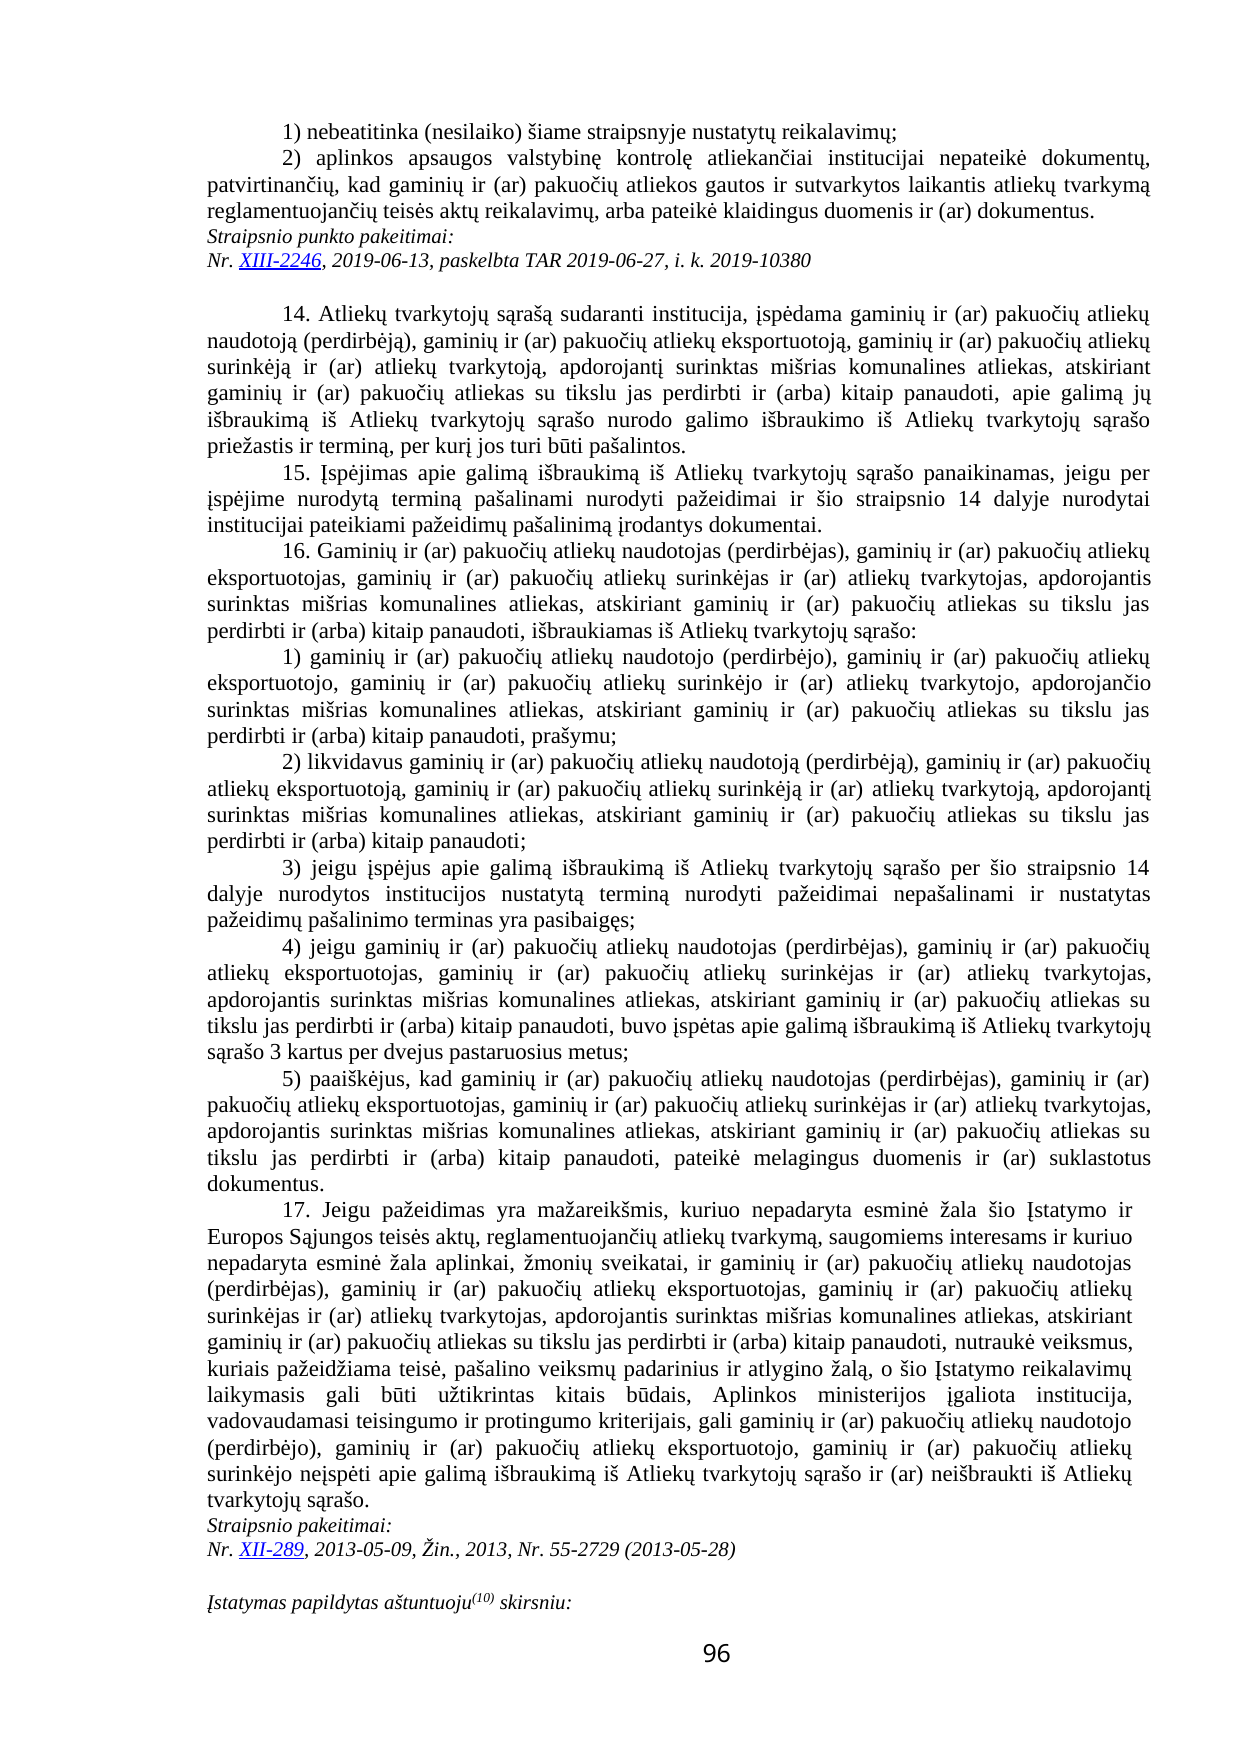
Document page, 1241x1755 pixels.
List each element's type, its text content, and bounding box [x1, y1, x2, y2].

text 1) gaminių ir (ar) pakuočių atliekų naudotojo (perdirbėjo), gaminių ir (ar) pakuočių atliekų eksportuotojo, gaminių ir (ar) pakuočių atliekų surinkėjo ir (ar) atliekų tvarkytojo, apdorojančio surinktas mišrias komunalines atliekas, atskiriant gaminių ir (ar) pakuočių atliekas su tikslu jas perdirbti ir (arba) kitaip panaudoti, prašymu; [207, 643, 1152, 748]
text 17. Jeigu pažeidimas yra mažareikšmis, kuriuo nepadaryta esminė žala šio Įstatymo ir Europos Sąjungos teisės aktų, reglamentuojančių atliekų tvarkymą, saugomiems interesams ir kuriuo nepadaryta esminė žala aplinkai, žmonių sveikatai, ir gaminių ir (ar) pakuočių atliekų naudotojas (perdirbėjas), gaminių ir (ar) pakuočių atliekų eksportuotojas, gaminių ir (ar) pakuočių atliekų surinkėjas ir (ar) atliekų tvarkytojas, apdorojantis surinktas mišrias komunalines atliekas, atskiriant gaminių ir (ar) pakuočių atliekas su tikslu jas perdirbti ir (arba) kitaip panaudoti, nutraukė veiksmus, kuriais pažeidžiama teisė, pašalino veiksmų padarinius ir atlygino žalą, o šio Įstatymo reikalavimų laikymasis gali būti užtikrintas kitais būdais, Aplinkos ministerijos įgaliota institucija, vadovaudamasi teisingumo ir protingumo kriterijais, gali gaminių ir (ar) pakuočių atliekų naudotojo (perdirbėjo), gaminių ir (ar) pakuočių atliekų eksportuotojo, gaminių ir (ar) pakuočių atliekų surinkėjo neįspėti apie galimą išbraukimą iš Atliekų tvarkytojų sąrašo ir (ar) neišbraukti iš Atliekų tvarkytojų sąrašo. [207, 1196, 1133, 1513]
text 5) paaiškėjus, kad gaminių ir (ar) pakuočių atliekų naudotojas (perdirbėjas), gaminių ir (ar) pakuočių atliekų eksportuotojas, gaminių ir (ar) pakuočių atliekų surinkėjas ir (ar) atliekų tvarkytojas, apdorojantis surinktas mišrias komunalines atliekas, atskiriant gaminių ir (ar) pakuočių atliekas su tikslu jas perdirbti ir (arba) kitaip panaudoti, pateikė melagingus duomenis ir (ar) suklastotus dokumentus. [207, 1065, 1152, 1196]
text Nr. XIII-2246, 2019-06-13, paskelbta TAR 2019-06-27, i. k. 2019-10380 [207, 248, 1152, 272]
text 2) likvidavus gaminių ir (ar) pakuočių atliekų naudotoją (perdirbėją), gaminių ir (ar) pakuočių atliekų eksportuotoją, gaminių ir (ar) pakuočių atliekų surinkėją ir (ar) atliekų tvarkytoją, apdorojantį surinktas mišrias komunalines atliekas, atskiriant gaminių ir (ar) pakuočių atliekas su tikslu jas perdirbti ir (arba) kitaip panaudoti; [207, 748, 1152, 854]
text Straipsnio pakeitimai: [207, 1513, 1152, 1537]
text 4) jeigu gaminių ir (ar) pakuočių atliekų naudotojas (perdirbėjas), gaminių ir (ar) pakuočių atliekų eksportuotojas, gaminių ir (ar) pakuočių atliekų surinkėjas ir (ar) atliekų tvarkytojas, apdorojantis surinktas mišrias komunalines atliekas, atskiriant gaminių ir (ar) pakuočių atliekas su tikslu jas perdirbti ir (arba) kitaip panaudoti, buvo įspėtas apie galimą išbraukimą iš Atliekų tvarkytojų sąrašo 3 kartus per dvejus pastaruosius metus; [207, 933, 1152, 1065]
text 16. Gaminių ir (ar) pakuočių atliekų naudotojas (perdirbėjas), gaminių ir (ar) pakuočių atliekų eksportuotojas, gaminių ir (ar) pakuočių atliekų surinkėjas ir (ar) atliekų tvarkytojas, apdorojantis surinktas mišrias komunalines atliekas, atskiriant gaminių ir (ar) pakuočių atliekas su tikslu jas perdirbti ir (arba) kitaip panaudoti, išbraukiamas iš Atliekų tvarkytojų sąrašo: [207, 538, 1152, 643]
text 3) jeigu įspėjus apie galimą išbraukimą iš Atliekų tvarkytojų sąrašo per šio straipsnio 14 dalyje nurodytos institucijos nustatytą terminą nurodyti pažeidimai nepašalinami ir nustatytas pažeidimų pašalinimo terminas yra pasibaigęs; [207, 854, 1152, 933]
text 14. Atliekų tvarkytojų sąrašą sudaranti institucija, įspėdama gaminių ir (ar) pakuočių atliekų naudotoją (perdirbėją), gaminių ir (ar) pakuočių atliekų eksportuotoją, gaminių ir (ar) pakuočių atliekų surinkėją ir (ar) atliekų tvarkytoją, apdorojantį surinktas mišrias komunalines atliekas, atskiriant gaminių ir (ar) pakuočių atliekas su tikslu jas perdirbti ir (arba) kitaip panaudoti, apie galimą jų išbraukimą iš Atliekų tvarkytojų sąrašo nurodo galimo išbraukimo iš Atliekų tvarkytojų sąrašo priežastis ir terminą, per kurį jos turi būti pašalintos. [207, 300, 1152, 458]
text 2) aplinkos apsaugos valstybinę kontrolę atliekančiai institucijai nepateikė dokumentų, patvirtinančių, kad gaminių ir (ar) pakuočių atliekos gautos ir sutvarkytos laikantis atliekų tvarkymą reglamentuojančių teisės aktų reikalavimų, arba pateikė klaidingus duomenis ir (ar) dokumentus. [207, 144, 1152, 223]
text 1) nebeatitinka (nesilaiko) šiame straipsnyje nustatytų reikalavimų; [207, 118, 1152, 144]
text Įstatymas papildytas aštuntuoju(10) skirsniu: [207, 1589, 1152, 1614]
text 15. Įspėjimas apie galimą išbraukimą iš Atliekų tvarkytojų sąrašo panaikinamas, jeigu per įspėjime nurodytą terminą pašalinami nurodyti pažeidimai ir šio straipsnio 14 dalyje nurodytai institucijai pateikiami pažeidimų pašalinimą įrodantys dokumentai. [207, 458, 1152, 538]
text Straipsnio punkto pakeitimai: [207, 223, 1152, 248]
text Nr. XII-289, 2013-05-09, Žin., 2013, Nr. 55-2729 (2013-05-28) [207, 1537, 1152, 1561]
